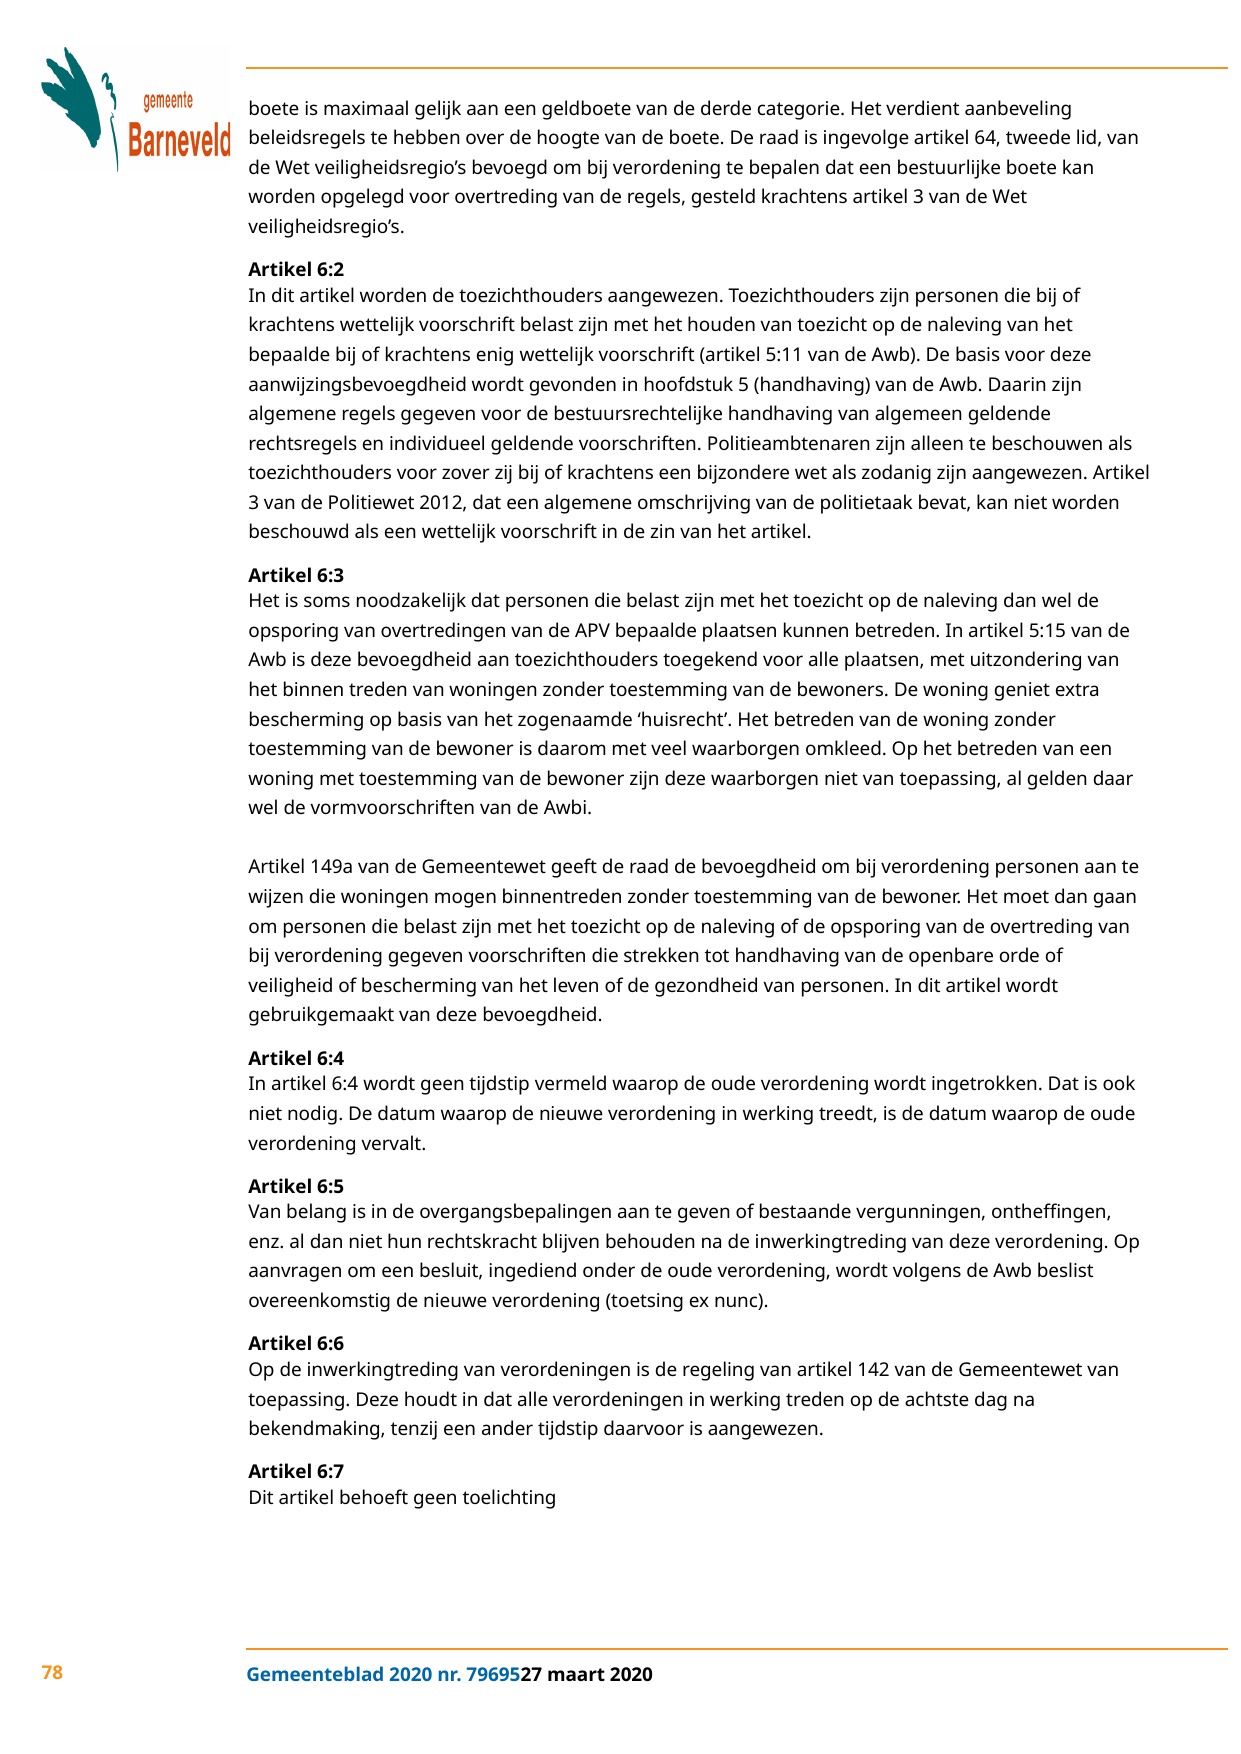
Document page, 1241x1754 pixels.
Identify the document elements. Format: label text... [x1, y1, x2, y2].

text Artikel 6:6 [248, 1330, 1152, 1356]
picture [41, 47, 231, 172]
text Dit artikel behoeft geen toelichting [248, 1484, 1152, 1510]
text In dit artikel worden de toezichthouders aangewezen. Toezichthouders zijn personen die bij of krachtens wettelijk voorschrift belast zijn met het houden van toezicht op de naleving van het bepaalde bij of krachtens enig wettelijk voorschrift (artikel 5:11 van de Awb). De basis voor deze aanwijzingsbevoegdheid wordt gevonden in hoofdstuk 5 (handhaving) van de Awb. Daarin zijn algemene regels gegeven voor de bestuursrechtelijke handhaving van algemeen geldende rechtsregels en individueel geldende voorschriften. Politieambtenaren zijn alleen te beschouwen als toezichthouders voor zover zij bij of krachtens een bijzondere wet als zodanig zijn aangewezen. Artikel 3 van de Politiewet 2012, dat een algemene omschrijving van de politietaak bevat, kan niet worden beschouwd als een wettelijk voorschrift in de zin van het artikel. [248, 282, 1152, 544]
text In artikel 6:4 wordt geen tijdstip vermeld waarop de oude verordening wordt ingetrokken. Dat is ook niet nodig. De datum waarop de nieuwe verordening in werking treedt, is de datum waarop de oude verordening vervalt. [248, 1071, 1152, 1155]
text Artikel 6:5 [248, 1173, 1152, 1198]
text Artikel 6:4 [248, 1045, 1152, 1071]
text Artikel 6:3 [248, 562, 1152, 587]
text Het is soms noodzakelijk dat personen die belast zijn met het toezicht op de naleving dan wel de opsporing van overtredingen van de APV bepaalde plaatsen kunnen betreden. In artikel 5:15 van de Awb is deze bevoegdheid aan toezichthouders toegekend voor alle plaatsen, met uitzondering van het binnen treden van woningen zonder toestemming van de bewoners. De woning geniet extra bescherming op basis van het zogenaamde ‘huisrecht’. Het betreden van de woning zonder toestemming van de bewoner is daarom met veel waarborgen omkleed. Op het betreden van een woning met toestemming van de bewoner zijn deze waarborgen niet van toepassing, al gelden daar wel de vormvoorschriften van de Awbi. [248, 587, 1152, 820]
text Van belang is in de overgangsbepalingen aan te geven of bestaande vergunningen, ontheffingen, enz. al dan niet hun rechtskracht blijven behouden na de inwerkingtreding van deze verordening. Op aanvragen om een besluit, ingediend onder de oude verordening, wordt volgens de Awb beslist overeenkomstig de nieuwe verordening (toetsing ex nunc). [248, 1198, 1152, 1313]
text boete is maximaal gelijk aan een geldboete van de derde categorie. Het verdient aanbeveling beleidsregels te hebben over de hoogte van de boete. De raad is ingevolge artikel 64, tweede lid, van de Wet veiligheidsregio’s bevoegd om bij verordening te bepalen dat een bestuurlijke boete kan worden opgelegd voor overtreding van de regels, gesteld krachtens artikel 3 van de Wet veiligheidsregio’s. [248, 95, 1152, 239]
text Artikel 6:2 [248, 256, 1152, 282]
text Artikel 6:7 [248, 1458, 1152, 1484]
text Op de inwerkingtreding van verordeningen is de regeling van artikel 142 van de Gemeentewet van toepassing. Deze houdt in dat alle verordeningen in werking treden op de achtste dag na bekendmaking, tenzij een ander tijdstip daarvoor is aangewezen. [248, 1356, 1152, 1441]
text Artikel 149a van de Gemeentewet geeft de raad de bevoegdheid om bij verordening personen aan te wijzen die woningen mogen binnentreden zonder toestemming van de bewoner. Het moet dan gaan om personen die belast zijn met het toezicht op de naleving of de opsporing van de overtreding van bij verordening gegeven voorschriften die strekken tot handhaving van de openbare orde of veiligheid of bescherming van het leven of de gezondheid van personen. In dit artikel wordt gebruikgemaakt van deze bevoegdheid. [248, 854, 1152, 1027]
